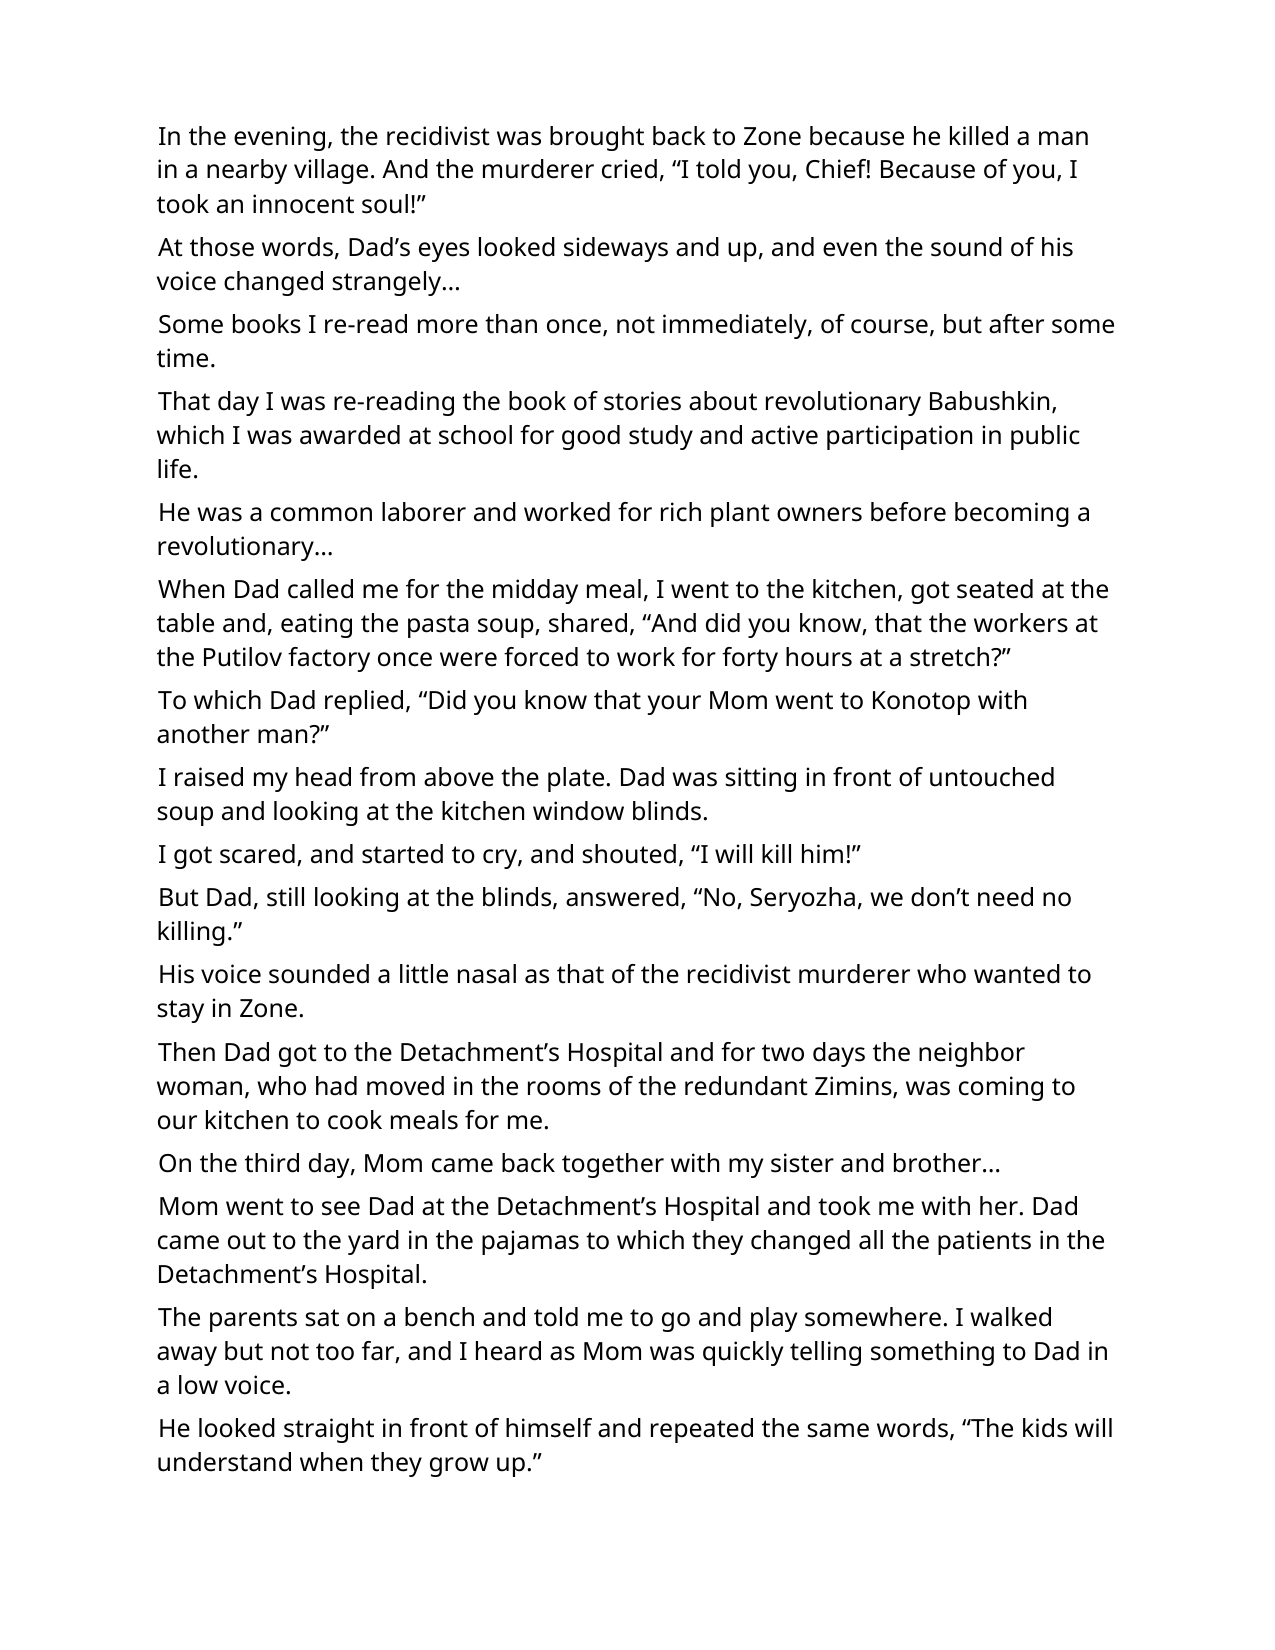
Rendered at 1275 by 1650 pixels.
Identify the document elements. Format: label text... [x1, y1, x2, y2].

text The parents sat on a bench and told me to go and play somewhere. I walked away but not too far, and I heard as Mom was quickly telling something to Dad in a low voice. [156, 1299, 1118, 1402]
text Then Dad got to the Detachment’s Hospital and for two days the neighbor woman, who had moved in the rooms of the redundant Zimins, was coming to our kitchen to cook meals for me. [156, 1034, 1118, 1136]
text That day I was re-reading the book of stories about revolutionary Babushkin, which I was awarded at school for good study and active participation in public life. [156, 383, 1118, 486]
text I raised my head from above the plate. Dad was sitting in front of untouched soup and looking at the kitchen window blinds. [156, 760, 1118, 828]
text He was a common laborer and worked for rich plant owners before becoming a revolutionary… [156, 494, 1118, 563]
text But Dad, still looking at the blinds, answered, “No, Seryozha, we don’t need no killing.” [156, 880, 1118, 948]
text On the third day, Mom came back together with my sister and brother… [156, 1145, 1118, 1179]
text When Dad called me for the midday meal, I went to the kitchen, got seated at the table and, eating the pasta soup, shared, “And did you know, that the workers at the Putilov factory once were forced to work for forty hours at a stretch?” [156, 572, 1118, 674]
text Mom went to see Dad at the Detachment’s Hospital and took me with her. Dad came out to the yard in the pajamas to which they changed all the patients in the Detachment’s Hospital. [156, 1188, 1118, 1291]
text He looked straight in front of himself and repeated the same words, “The kids will understand when they grow up.” [156, 1411, 1118, 1479]
text In the evening, the recidivist was brought back to Zone because he killed a man in a nearby village. And the murderer cried, “I told you, Chief! Because of you, I took an innocent soul!” [156, 118, 1118, 220]
text To which Dad replied, “Did you know that your Mom went to Konotop with another man?” [156, 683, 1118, 751]
text His voice sounded a little nasal as that of the recidivist murderer who wanted to stay in Zone. [156, 957, 1118, 1025]
text Some books I re-read more than once, not immediately, of course, but after some time. [156, 306, 1118, 374]
text I got scared, and started to cry, and shouted, “I will kill him!” [156, 837, 1118, 871]
text At those words, Dad’s eyes looked sideways and up, and even the sound of his voice changed strangely… [156, 229, 1118, 297]
